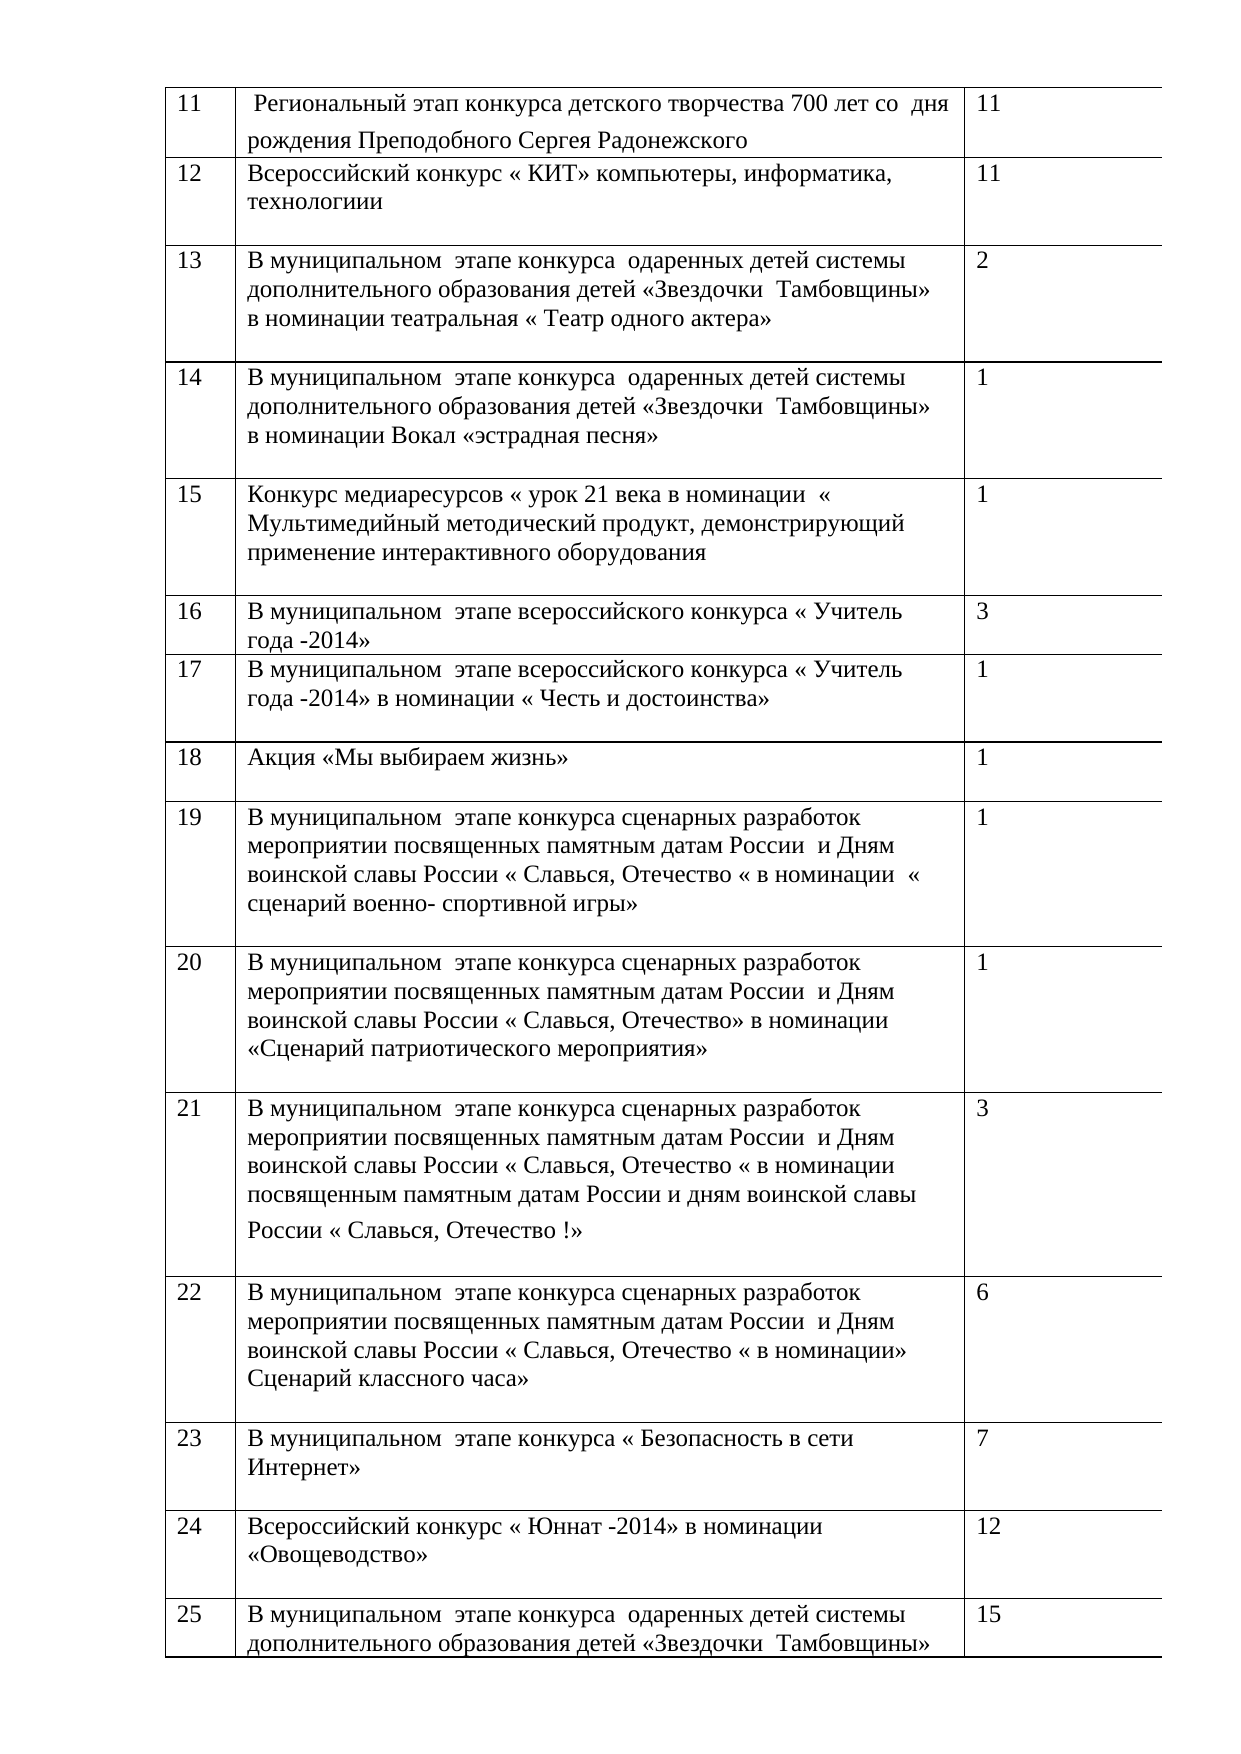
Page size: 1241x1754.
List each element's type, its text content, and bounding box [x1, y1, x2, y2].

table_cell В муниципальном этапе конкурса сценарных разработок мероприятии посвященных памятным датам России и Дням воинской славы России « Славься, Отечество « в номинации « сценарий военно- спортивной игры» [236, 802, 964, 946]
table_cell Всероссийский конкурс « КИТ» компьютеры, информатика, технологиии [236, 158, 964, 244]
table_cell 1 [965, 947, 1162, 1092]
table_cell В муниципальном этапе конкурса одаренных детей системы дополнительного образования детей «Звездочки Тамбовщины» в номинации Вокал «эстрадная песня» [236, 363, 964, 478]
table_cell 1 [965, 655, 1162, 741]
table_cell 1 [965, 802, 1162, 946]
table_cell 1 [965, 479, 1162, 595]
table_cell 22 [166, 1277, 235, 1422]
table_cell 20 [166, 947, 235, 1092]
table_cell 3 [965, 596, 1162, 653]
table_cell 21 [166, 1093, 235, 1276]
table_cell 3 [965, 1093, 1162, 1276]
table_cell 7 [965, 1423, 1162, 1510]
table_cell Акция «Мы выбираем жизнь» [236, 743, 964, 801]
table_cell 15 [965, 1599, 1162, 1656]
table_cell 16 [166, 596, 235, 653]
table_cell 23 [166, 1423, 235, 1510]
table_cell В муниципальном этапе конкурса сценарных разработок мероприятии посвященных памятным датам России и Дням воинской славы России « Славься, Отечество « в номинации» Сценарий классного часа» [236, 1277, 964, 1422]
table_cell 1 [965, 363, 1162, 478]
table_cell 6 [965, 1277, 1162, 1422]
table_cell 14 [166, 363, 235, 478]
table_cell 11 [965, 88, 1162, 157]
table_cell В муниципальном этапе конкурса одаренных детей системы дополнительного образования детей «Звездочки Тамбовщины» в номинации театральная « Театр одного актера» [236, 246, 964, 361]
table_cell 25 [166, 1599, 235, 1656]
table_cell В муниципальном этапе конкурса сценарных разработок мероприятии посвященных памятным датам России и Дням воинской славы России « Славься, Отечество « в номинации посвященным памятным датам России и дням воинской славы России « Славься, Отечество !» [236, 1093, 964, 1276]
table_cell Региональный этап конкурса детского творчества 700 лет со дня рождения Преподобного Сергея Радонежского [236, 88, 964, 157]
table_cell 2 [965, 246, 1162, 361]
table_cell В муниципальном этапе конкурса « Безопасность в сети Интернет» [236, 1423, 964, 1510]
table_cell 12 [965, 1511, 1162, 1598]
table_cell В муниципальном этапе всероссийского конкурса « Учитель года -2014» в номинации « Честь и достоинства» [236, 655, 964, 741]
table_cell 12 [166, 158, 235, 244]
table_cell 1 [965, 743, 1162, 801]
table_cell В муниципальном этапе конкурса одаренных детей системы дополнительного образования детей «Звездочки Тамбовщины» [236, 1599, 964, 1656]
table_cell В муниципальном этапе конкурса сценарных разработок мероприятии посвященных памятным датам России и Дням воинской славы России « Славься, Отечество» в номинации «Сценарий патриотического мероприятия» [236, 947, 964, 1092]
table_cell 24 [166, 1511, 235, 1598]
table_cell Конкурс медиаресурсов « урок 21 века в номинации « Мультимедийный методический продукт, демонстрирующий применение интерактивного оборудования [236, 479, 964, 595]
table_cell 18 [166, 743, 235, 801]
table_cell 17 [166, 655, 235, 741]
table_cell Всероссийский конкурс « Юннат -2014» в номинации «Овощеводство» [236, 1511, 964, 1598]
table_cell 11 [965, 158, 1162, 244]
table_cell 19 [166, 802, 235, 946]
table_cell В муниципальном этапе всероссийского конкурса « Учитель года -2014» [236, 596, 964, 653]
table_cell 11 [166, 88, 235, 157]
table_cell 15 [166, 479, 235, 595]
table_cell 13 [166, 246, 235, 361]
